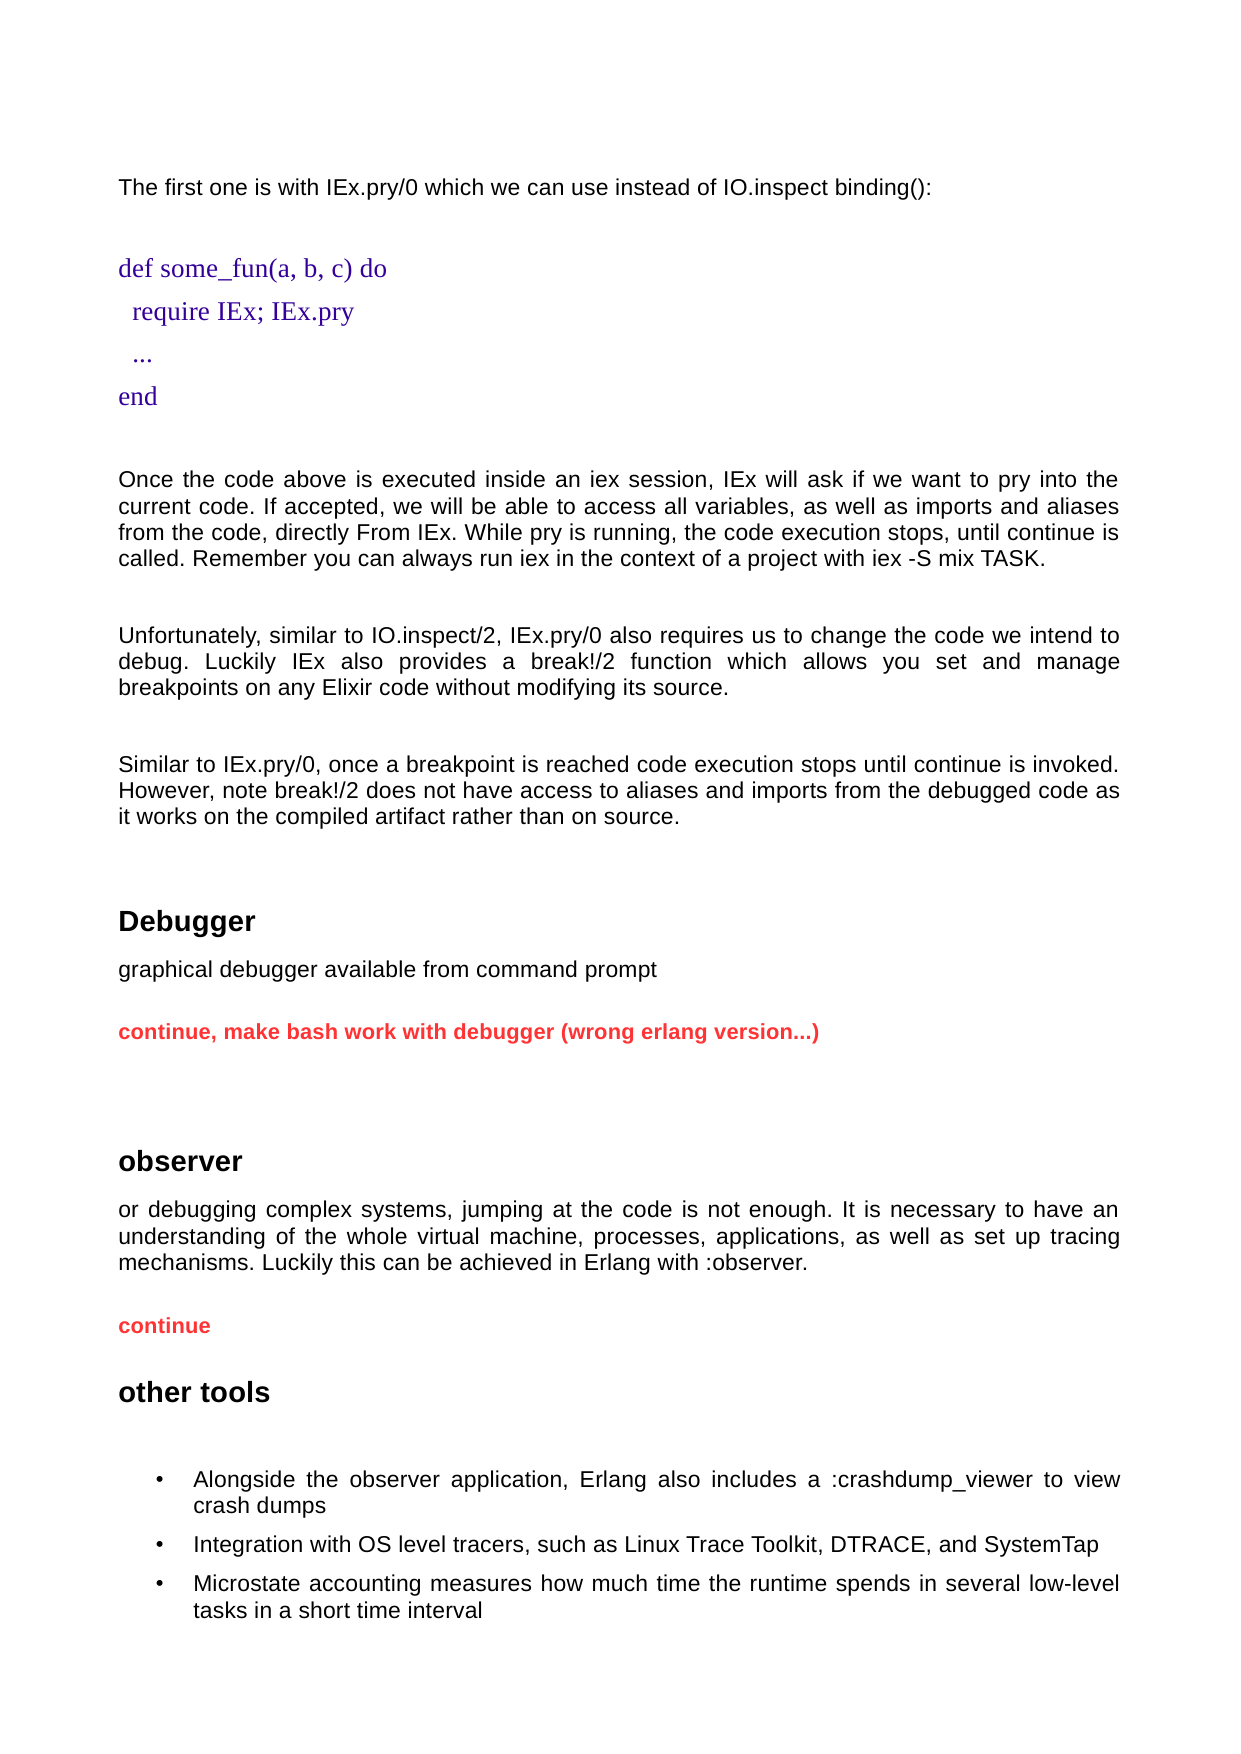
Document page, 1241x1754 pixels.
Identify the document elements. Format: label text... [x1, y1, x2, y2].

text Once the code above is executed inside an iex session, IEx will ask if we want to pry into the current code. If accepted, we will be able to access all variables, as well as imports and aliases from the code, directly From IEx. While pry is running, the code execution stops, until continue is called. Remember you can always run iex in the context of a project with iex -S mix TASK. [118, 466, 1122, 572]
subtitle Debugger [118, 904, 1122, 938]
subtitle other tools [118, 1375, 1122, 1409]
text or debugging complex systems, jumping at the code is not enough. It is necessary to have an understanding of the whole virtual machine, processes, applications, as well as set up tracing mechanisms. Luckily this can be achieved in Erlang with :observer. [118, 1196, 1122, 1275]
list Microstate accounting measures how much time the runtime spends in several low-level tasks in a short time interval [156, 1570, 1122, 1623]
list Alongside the observer application, Erlang also includes a :crashdump_viewer to view crash dumps [156, 1466, 1122, 1519]
text The first one is with IEx.pry/0 which we can use instead of IO.inspect binding(): [118, 174, 1122, 200]
text def some_fun(a, b, c) do [118, 252, 1122, 283]
text continue, make bash work with debugger (wrong erlang version...) [118, 1019, 1122, 1044]
text ... [118, 337, 1122, 369]
text require IEx; IEx.pry [118, 294, 1122, 326]
text Similar to IEx.pry/0, once a breakpoint is reached code execution stops until continue is invoked. However, note break!/2 does not have access to aliases and imports from the debugged code as it works on the compiled artifact rather than on source. [118, 751, 1122, 829]
text end [118, 380, 1122, 412]
text graphical debugger available from command prompt [118, 956, 1122, 982]
list Integration with OS level tracers, such as Linux Trace Toolkit, DTRACE, and SystemTap [156, 1531, 1122, 1558]
text continue [118, 1313, 1122, 1338]
text Unfortunately, similar to IO.inspect/2, IEx.pry/0 also requires us to change the code we intend to debug. Luckily IEx also provides a break!/2 function which allows you set and manage breakpoints on any Elixir code without modifying its source. [118, 622, 1122, 701]
subtitle observer [118, 1144, 1122, 1178]
